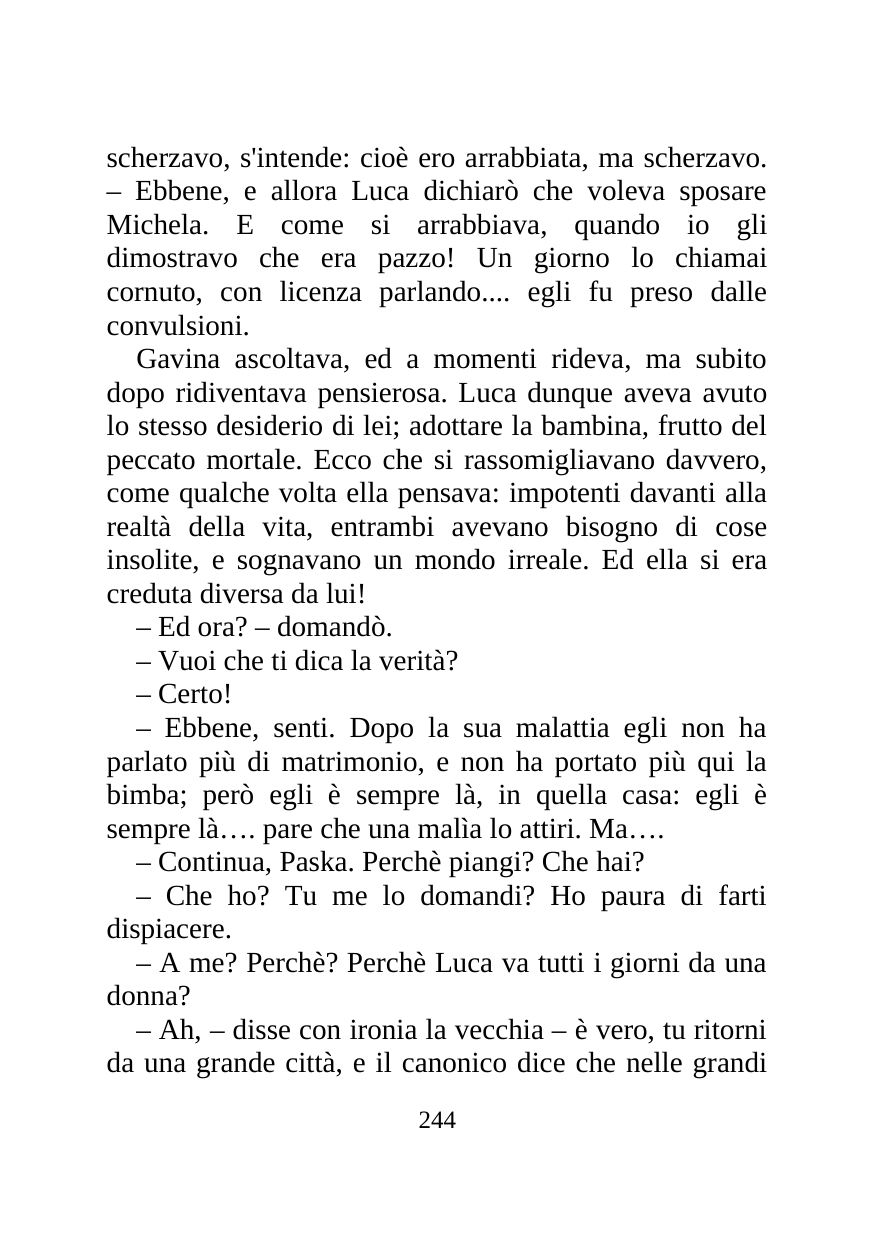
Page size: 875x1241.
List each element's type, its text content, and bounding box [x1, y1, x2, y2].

text – Vuoi che ti dica la verità? [106, 643, 768, 677]
text – A me? Perchè? Perchè Luca va tutti i giorni da una donna? [106, 945, 768, 1012]
text – Ah, – disse con ironia la vecchia – è vero, tu ritorni da una grande città, e il canonico dice che nelle grandi [106, 1012, 768, 1079]
text – Continua, Paska. Perchè piangi? Che hai? [106, 844, 768, 878]
text – Certo! [106, 677, 768, 710]
text scherzavo, s'intende: cioè ero arrabbiata, ma scherzavo. – Ebbene, e allora Luca dichiarò che voleva sposare Michela. E come si arrabbiava, quando io gli dimostravo che era pazzo! Un giorno lo chiamai cornuto, con licenza parlando.... egli fu preso dalle convulsioni. [106, 140, 768, 341]
text Gavina ascoltava, ed a momenti rideva, ma subito dopo ridiventava pensierosa. Luca dunque aveva avuto lo stesso desiderio di lei; adottare la bambina, frutto del peccato mortale. Ecco che si rassomigliavano davvero, come qualche volta ella pensava: impotenti davanti alla realtà della vita, entrambi avevano bisogno di cose insolite, e sognavano un mondo irreale. Ed ella si era creduta diversa da lui! [106, 341, 768, 609]
text – Ebbene, senti. Dopo la sua malattia egli non ha parlato più di matrimonio, e non ha portato più qui la bimba; però egli è sempre là, in quella casa: egli è sempre là…. pare che una malìa lo attiri. Ma…. [106, 710, 768, 844]
text – Ed ora? – domandò. [106, 609, 768, 643]
text – Che ho? Tu me lo domandi? Ho paura di farti dispiacere. [106, 878, 768, 945]
